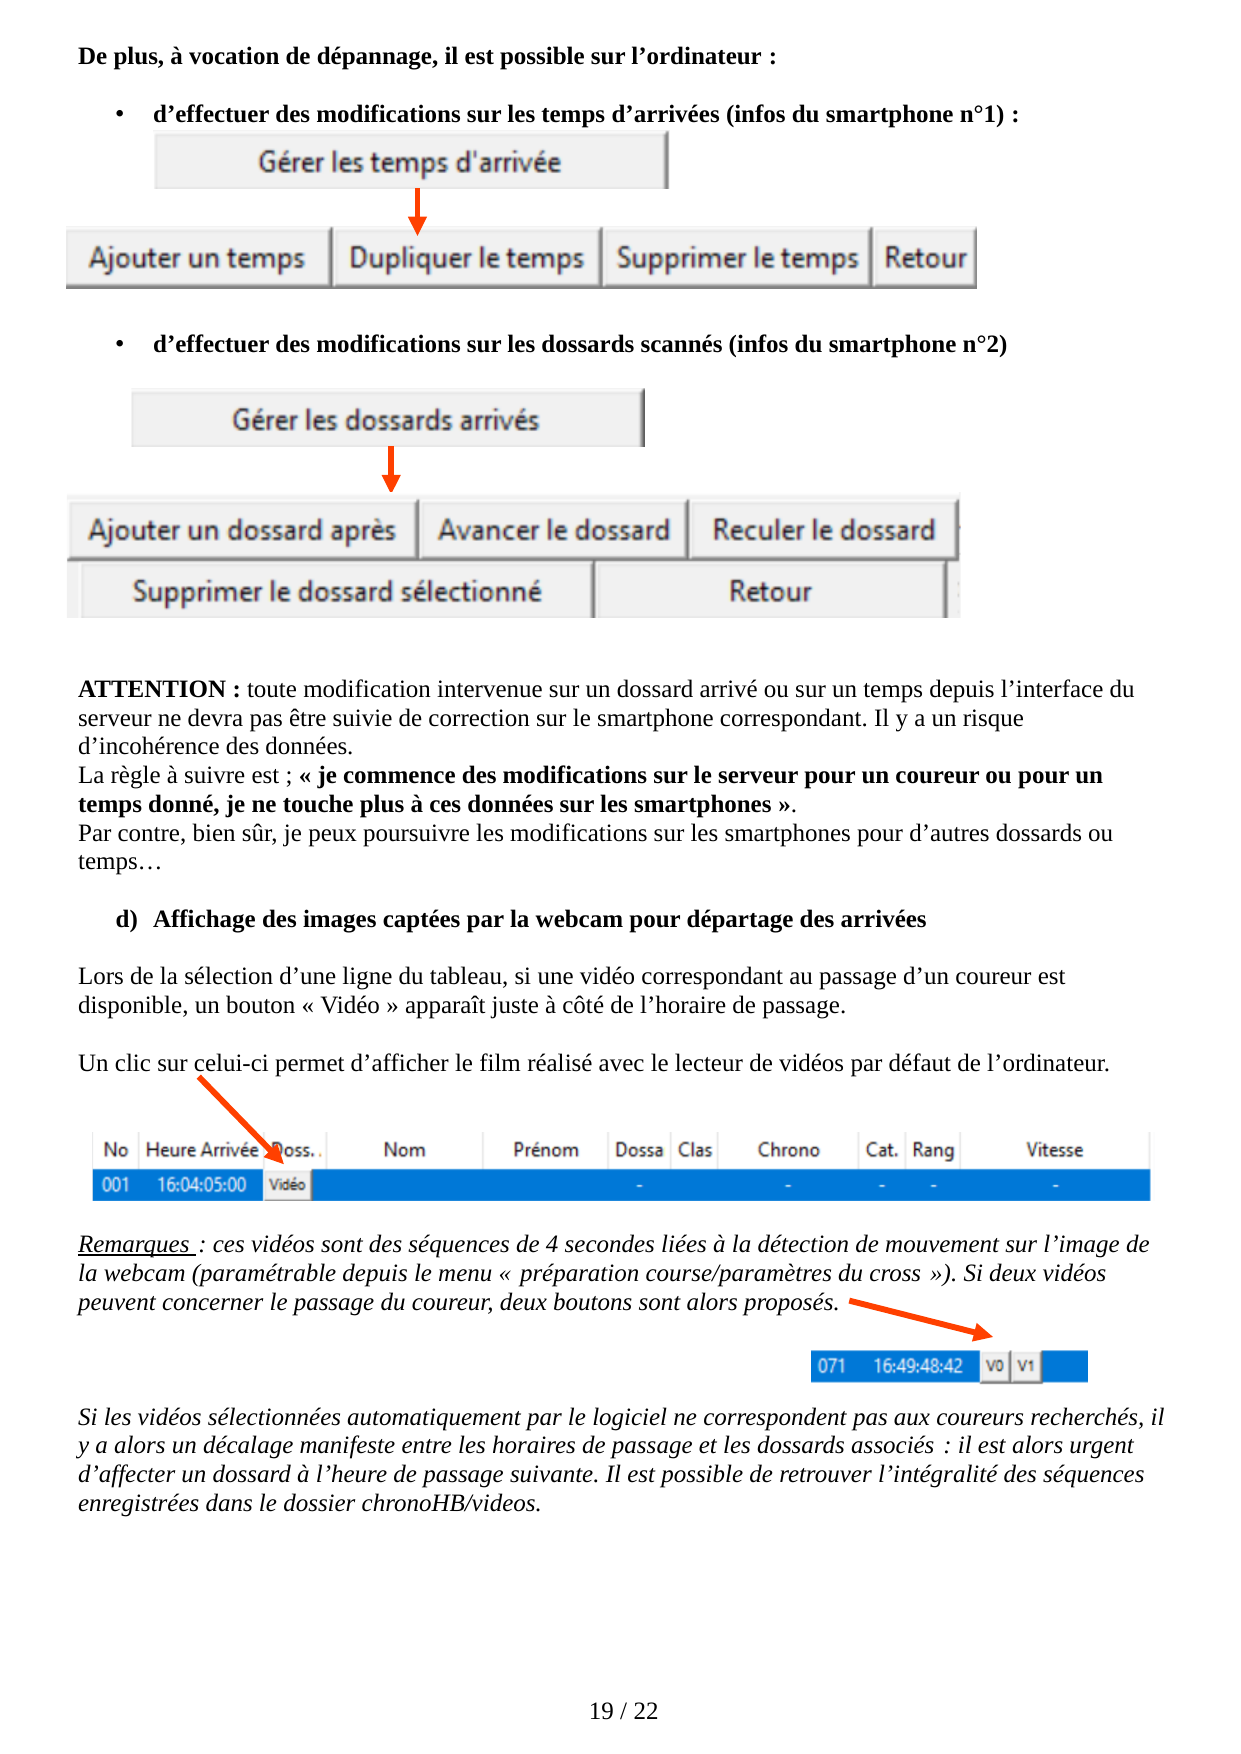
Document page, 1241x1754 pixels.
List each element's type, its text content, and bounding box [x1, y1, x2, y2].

text Lors de la sélection d’une ligne du tableau, si une vidéo correspondant au passage d’un coureur est disponible, un bouton « Vidéo » apparaît juste à côté de l’horaire de passage. [78, 961, 1169, 1019]
list d’effectuer des modifications sur les dossards scannés (infos du smartphone n°2) [115, 329, 1169, 358]
picture [66, 492, 961, 618]
text Par contre, bien sûr, je peux poursuivre les modifications sur les smartphones pour d’autres dossards ou temps… [78, 818, 1169, 875]
subtitle Affichage des images captées par la webcam pour départage des arrivées [115, 904, 1169, 933]
picture [92, 1132, 1155, 1201]
text La règle à suivre est ; « je commence des modifications sur le serveur pour un coureur ou pour un temps donné, je ne touche plus à ces données sur les smartphones ». [78, 760, 1169, 818]
text De plus, à vocation de dépannage, il est possible sur l’ordinateur : [78, 41, 1169, 70]
picture [811, 1348, 1088, 1386]
picture [153, 130, 670, 189]
text Remarques : ces vidéos sont des séquences de 4 secondes liées à la détection de mouvement sur l’image de la webcam (paramétrable depuis le menu « préparation course/paramètres du cross »). Si deux vidéos peuvent concerner le passage du coureur, deux boutons sont alors proposés. [78, 1229, 1169, 1316]
text Si les vidéos sélectionnées automatiquement par le logiciel ne correspondent pas aux coureurs recherchés, il y a alors un décalage manifeste entre les horaires de passage et les dossards associés : il est alors urgent d’affecter un dossard à l’heure de passage suivante. Il est possible de retrouver l’intégralité des séquences enregistrées dans le dossier chronoHB/videos. [78, 1402, 1169, 1517]
picture [131, 388, 645, 447]
text ATTENTION : toute modification intervenue sur un dossard arrivé ou sur un temps depuis l’interface du serveur ne devra pas être suivie de correction sur le smartphone correspondant. Il y a un risque d’incohérence des données. [78, 674, 1169, 760]
list d’effectuer des modifications sur les temps d’arrivées (infos du smartphone n°1) : [115, 99, 1169, 128]
picture [66, 226, 977, 289]
text Un clic sur celui-ci permet d’afficher le film réalisé avec le lecteur de vidéos par défaut de l’ordinateur. [78, 1048, 1169, 1076]
